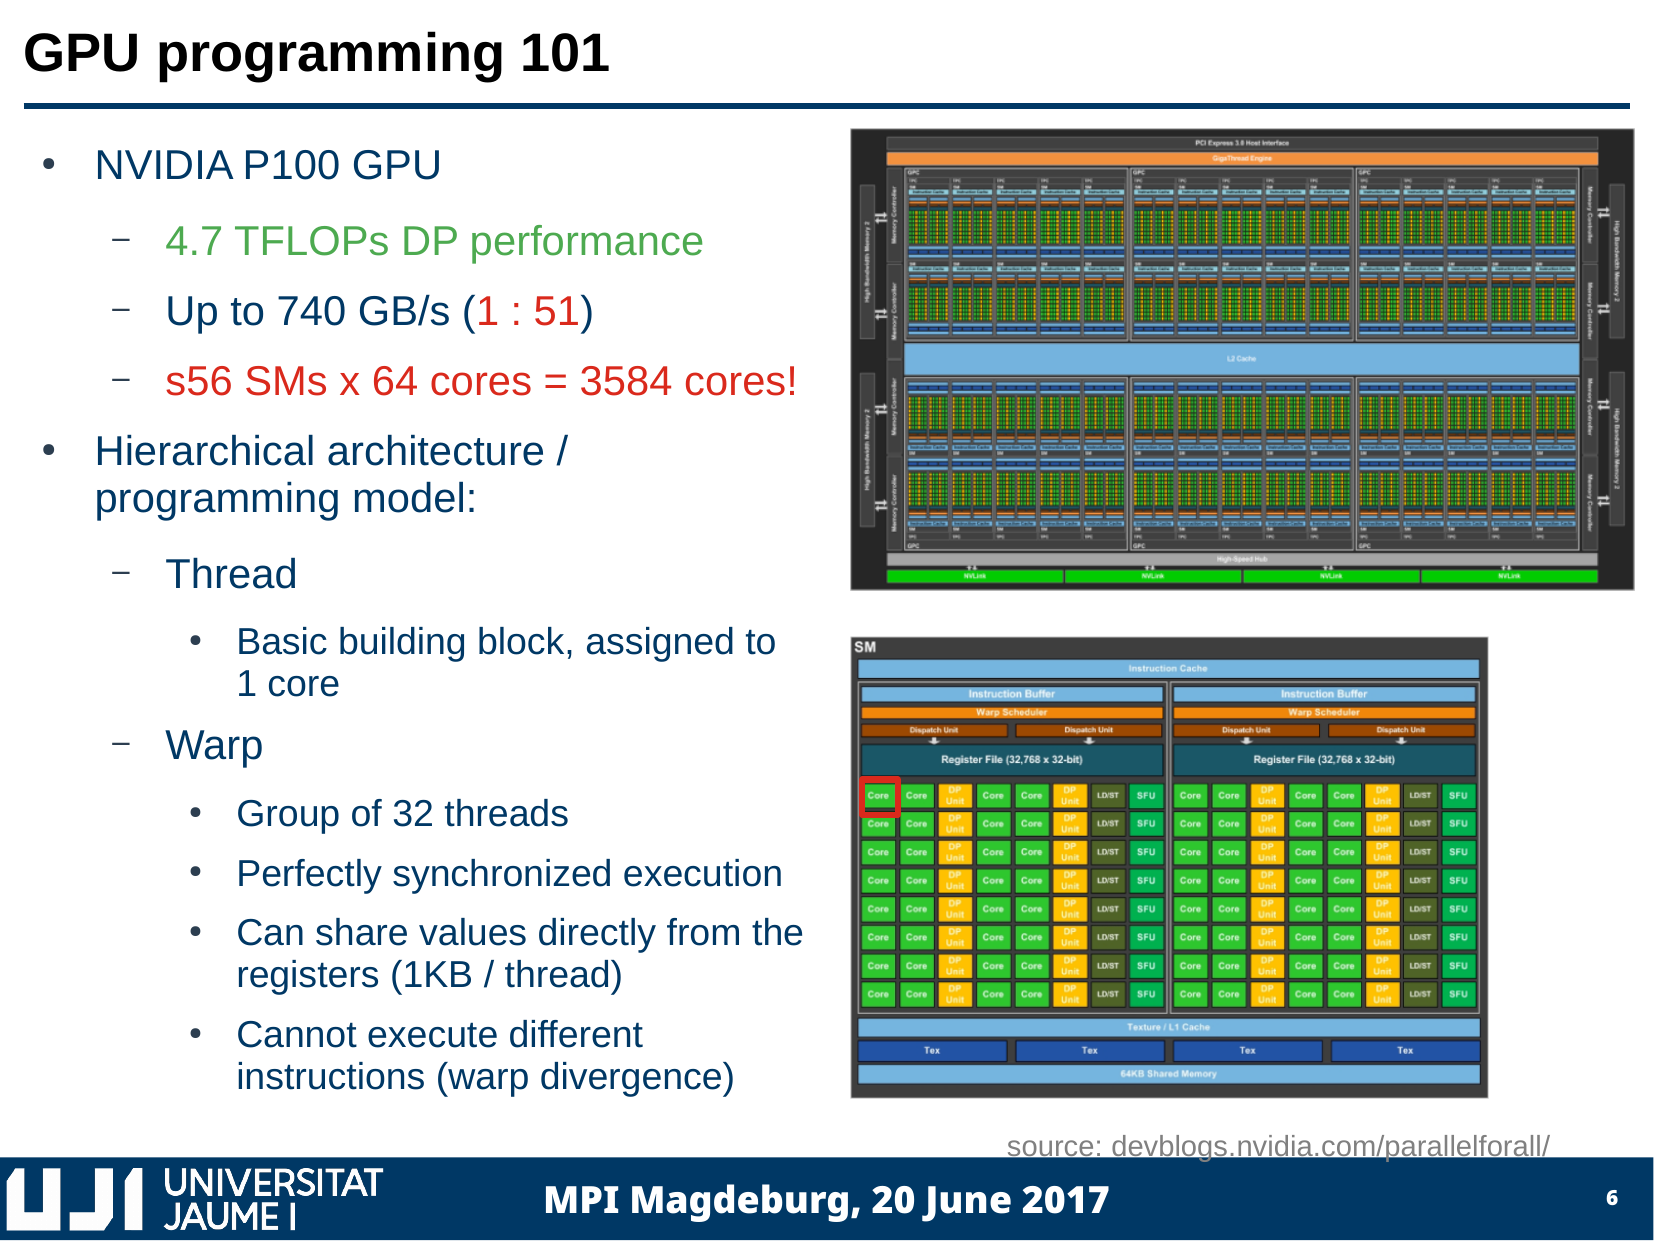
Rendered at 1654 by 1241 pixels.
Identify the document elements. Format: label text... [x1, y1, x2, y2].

text_box source: devblogs.nvidia.com/parallelforall/ [992, 1122, 1567, 1170]
picture [850, 636, 1489, 1099]
picture [850, 128, 1635, 591]
title GPU programming 101 [23, 0, 1630, 107]
picture [0, 1158, 390, 1241]
list NVIDIA P100 GPU 4.7 TFLOPs DP performance Up to 740 GB/s (1 : 51) s56 SMs x 64 cores = 3584 cores! Hierarchical architecture / programming model: Thread Basic building block, assigned to 1 core Warp Group of 32 threads Perfectly synchronized execution Can share values directly from the registers (1KB / thread) Cannot execute different instructions (warp divergence) [23, 141, 808, 1134]
